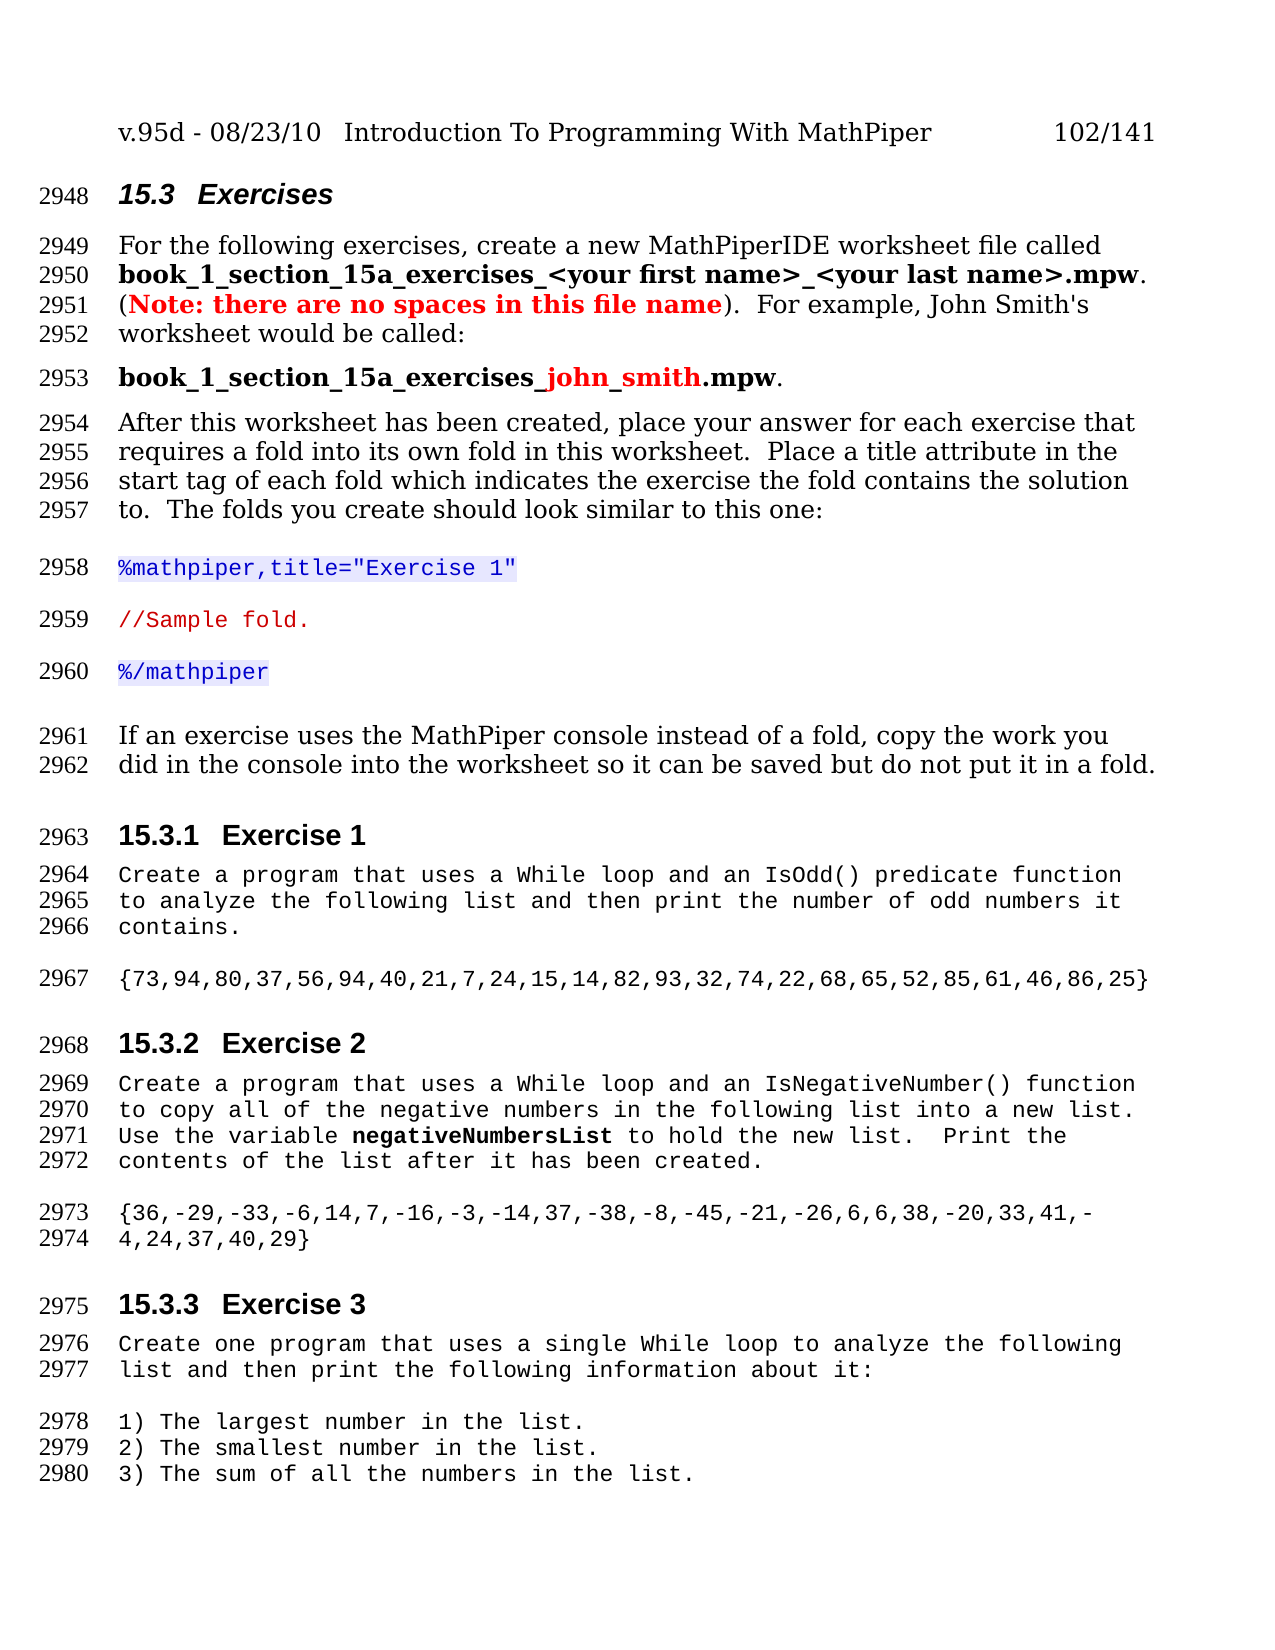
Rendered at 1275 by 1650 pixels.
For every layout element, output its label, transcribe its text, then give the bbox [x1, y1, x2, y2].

subtitle Exercise 3 [118, 1287, 1157, 1320]
text //Sample fold. [118, 608, 1157, 634]
text If an exercise uses the MathPiper console instead of a fold, copy the work you did in the console into the worksheet so it can be saved but do not put it in a fold. [118, 721, 1157, 779]
subtitle Exercise 2 [118, 1027, 1157, 1060]
text After this worksheet has been created, place your answer for each exercise that requires a fold into its own fold in this worksheet. Place a title attribute in the start tag of each fold which indicates the exercise the fold contains the solution to. The folds you create should look similar to this one: [118, 408, 1157, 524]
text %mathpiper,title="Exercise 1" [118, 556, 1157, 582]
subtitle Exercises [118, 177, 1157, 210]
text %/mathpiper [118, 660, 1157, 686]
text Create one program that uses a single While loop to analyze the following list and then print the following information about it: [118, 1332, 1157, 1384]
text Create a program that uses a While loop and an IsNegativeNumber() function to copy all of the negative numbers in the following list into a new list. Use the variable negativeNumbersList to hold the new list. Print the contents of the list after it has been created. [118, 1072, 1157, 1176]
text 2) The smallest number in the list. [118, 1436, 1157, 1462]
text {73,94,80,37,56,94,40,21,7,24,15,14,82,93,32,74,22,68,65,52,85,61,46,86,25} [118, 968, 1157, 993]
text 3) The sum of all the numbers in the list. [118, 1462, 1157, 1488]
text book_1_section_15a_exercises_john_smith.mpw. [118, 363, 1157, 393]
subtitle Exercise 1 [118, 818, 1157, 852]
text {36,-29,-33,-6,14,7,-16,-3,-14,37,-38,-8,-45,-21,-26,6,6,38,-20,33,41,-4,24,37,40,29} [118, 1202, 1157, 1254]
text 1) The largest number in the list. [118, 1410, 1157, 1436]
text For the following exercises, create a new MathPiperIDE worksheet file called book_1_section_15a_exercises_<your first name>_<your last name>.mpw. (Note: there are no spaces in this file name). For example, John Smith's worksheet would be called: [118, 231, 1157, 348]
text Create a program that uses a While loop and an IsOdd() predicate function to analyze the following list and then print the number of odd numbers it contains. [118, 864, 1157, 942]
